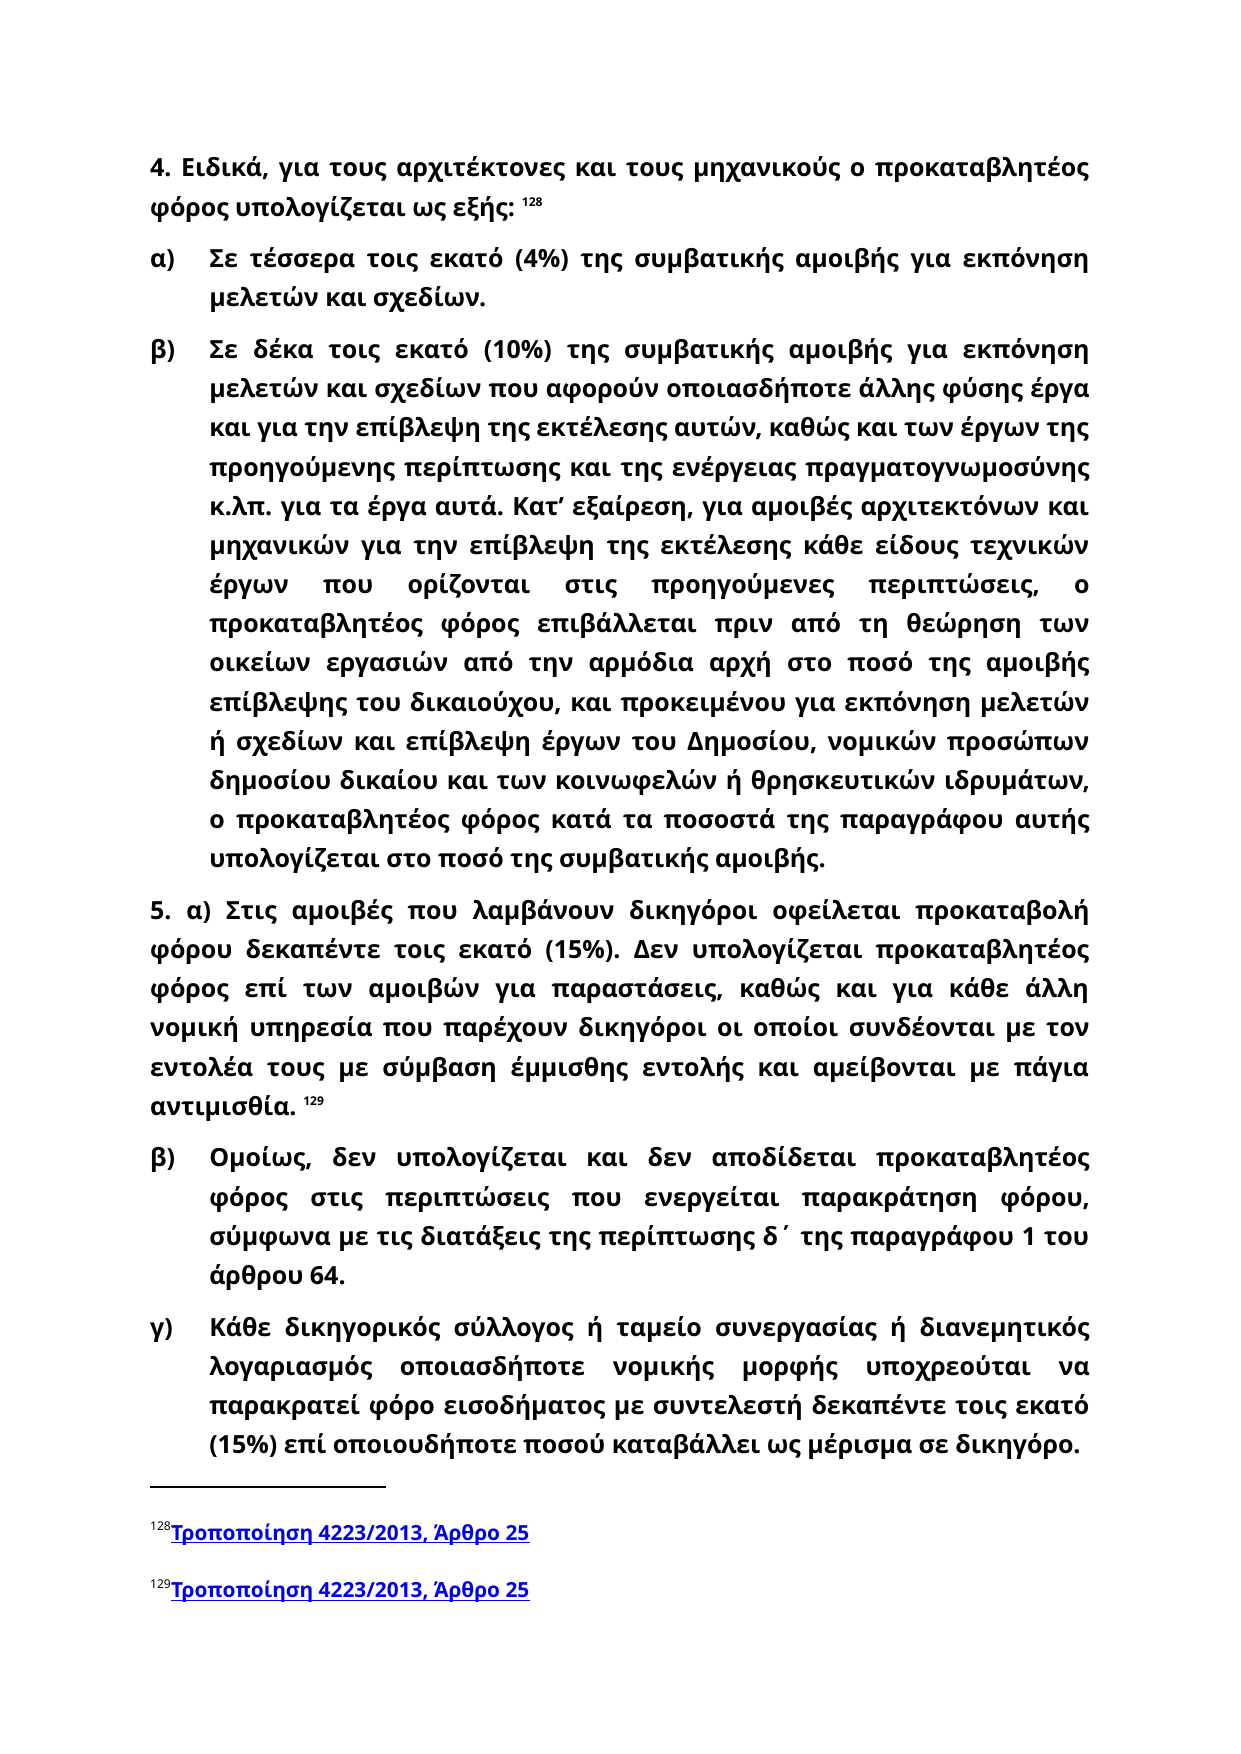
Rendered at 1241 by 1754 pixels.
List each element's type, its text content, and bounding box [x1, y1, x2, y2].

text Τροποποίηση 4223/2013, Άρθρο 25 [150, 1576, 1090, 1604]
text 5. α) Στις αμοιβές που λαμβάνουν δικηγόροι οφείλεται προκαταβολή φόρου δεκαπέντε τοις εκατό (15%). Δεν υπολογίζεται προκαταβλητέος φόρος επί των αμοιβών για παραστάσεις, καθώς και για κάθε άλλη νομική υπηρεσία που παρέχουν δικηγόροι οι οποίοι συνδέονται με τον εντολέα τους με σύμβαση έμμισθης εντολής και αμείβονται με πάγια αντιμισθία. [150, 892, 1090, 1122]
list α) Σε τέσσερα τοις εκατό (4%) της συμβατικής αμοιβής για εκπόνηση μελετών και σχεδίων. [150, 241, 1090, 314]
list β) Σε δέκα τοις εκατό (10%) της συμβατικής αμοιβής για εκπόνηση μελετών και σχεδίων που αφορούν οποιασδήποτε άλλης φύσης έργα και για την επίβλεψη της εκτέλεσης αυτών, καθώς και των έργων της προηγούμενης περίπτωσης και της ενέργειας πραγματογνωμοσύνης κ.λπ. για τα έργα αυτά. Κατ’ εξαίρεση, για αμοιβές αρχιτεκτόνων και μηχανικών για την επίβλεψη της εκτέλεσης κάθε είδους τεχνικών έργων που ορίζονται στις προηγούμενες περιπτώσεις, ο προκαταβλητέος φόρος επιβάλλεται πριν από τη θεώρηση των οικείων εργασιών από την αρμόδια αρχή στο ποσό της αμοιβής επίβλεψης του δικαιούχου, και προκειμένου για εκπόνηση μελετών ή σχεδίων και επίβλεψη έργων του Δημοσίου, νομικών προσώπων δημοσίου δικαίου και των κοινωφελών ή θρησκευτικών ιδρυμάτων, ο προκαταβλητέος φόρος κατά τα ποσοστά της παραγράφου αυτής υπολογίζεται στο ποσό της συμβατικής αμοιβής. [150, 332, 1090, 875]
text 4. Ειδικά, για τους αρχιτέκτονες και τους μηχανικούς ο προκαταβλητέος φόρος υπολογίζεται ως εξής: [150, 150, 1090, 223]
list γ) Κάθε δικηγορικός σύλλογος ή ταμείο συνεργασίας ή διανεμητικός λογαριασμός οποιασδήποτε νομικής μορφής υποχρεούται να παρακρατεί φόρο εισοδήματος με συντελεστή δεκαπέντε τοις εκατό (15%) επί οποιουδήποτε ποσού καταβάλλει ως μέρισμα σε δικηγόρο. [150, 1309, 1090, 1461]
text Τροποποίηση 4223/2013, Άρθρο 25 [150, 1518, 1090, 1546]
list β) Ομοίως, δεν υπολογίζεται και δεν αποδίδεται προκαταβλητέος φόρος στις περιπτώσεις που ενεργείται παρακράτηση φόρου, σύμφωνα με τις διατάξεις της περίπτωσης δ΄ της παραγράφου 1 του άρθρου 64. [150, 1140, 1090, 1292]
